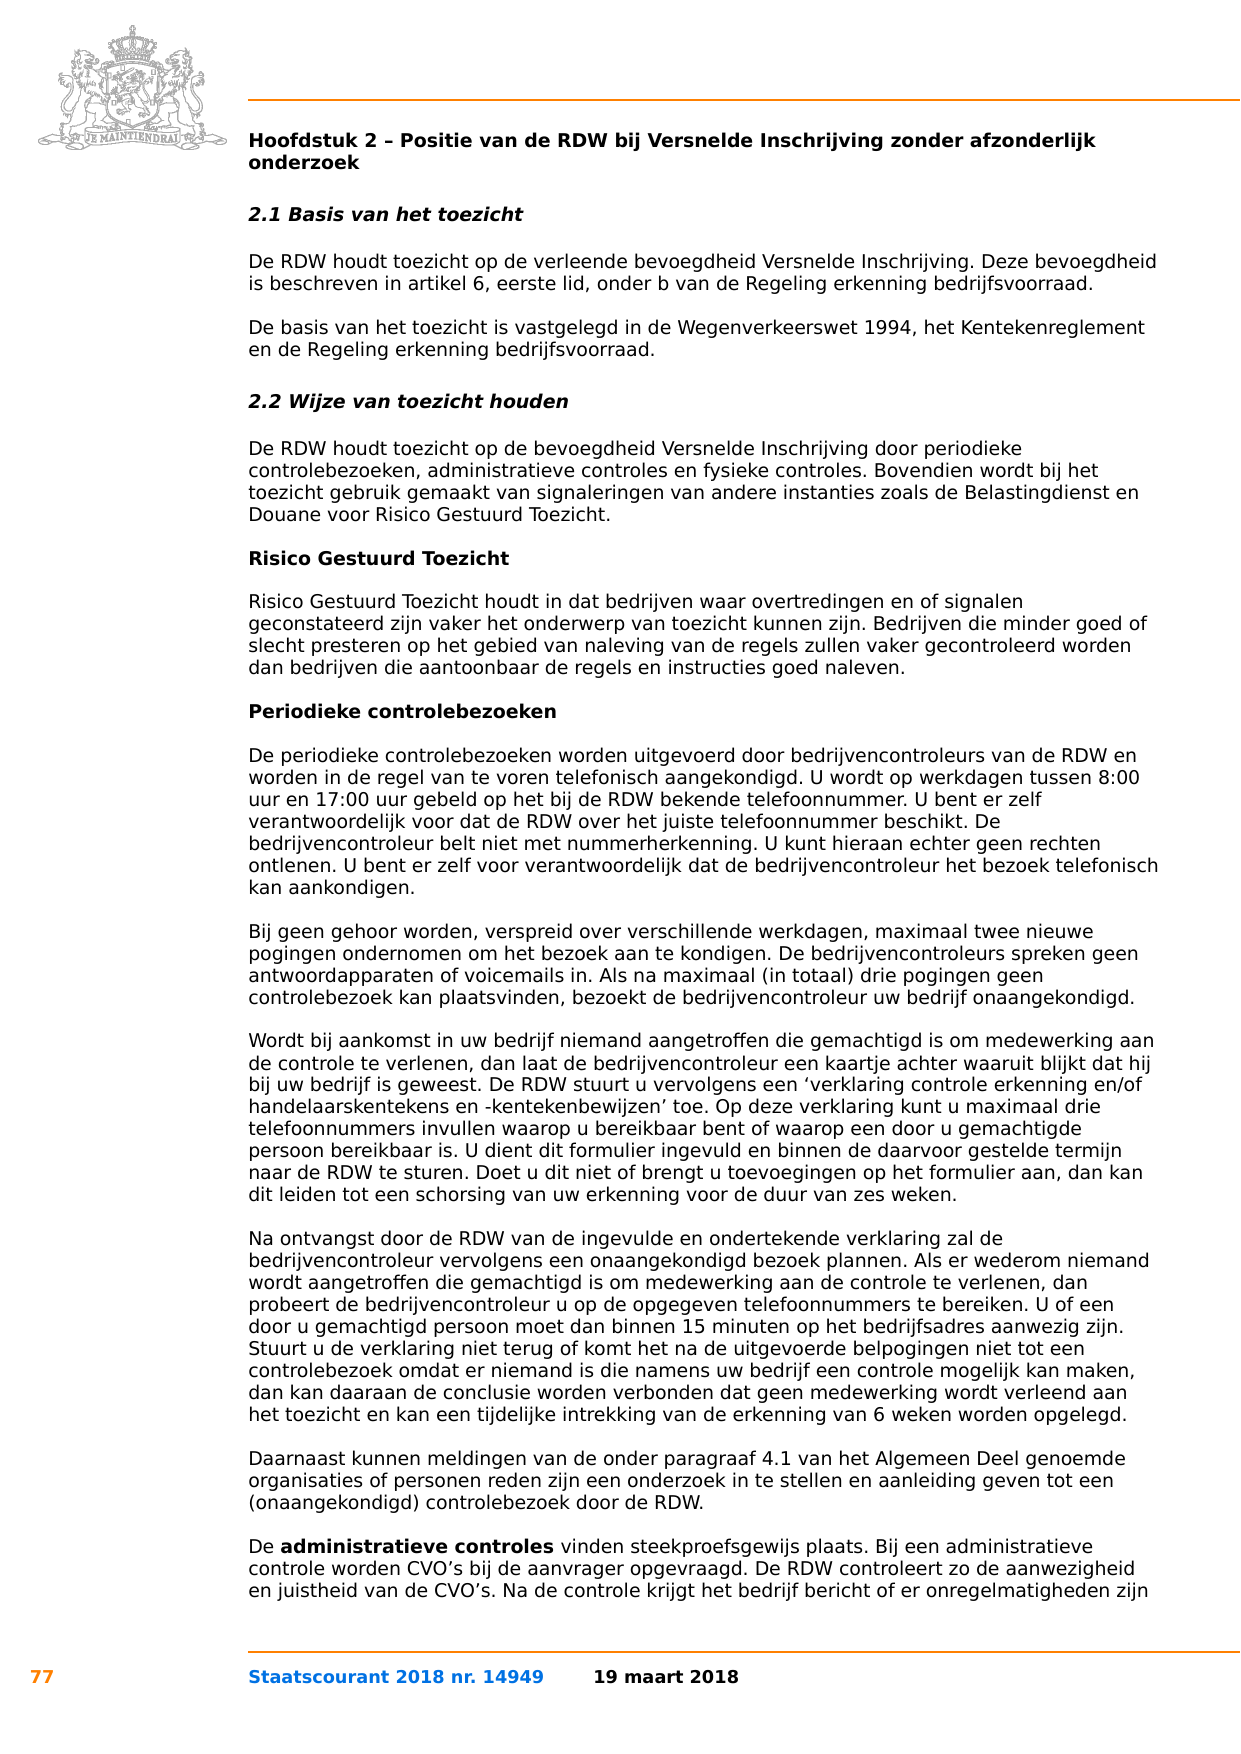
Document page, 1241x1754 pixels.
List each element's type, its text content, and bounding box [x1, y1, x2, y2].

text De RDW houdt toezicht op de bevoegdheid Versnelde Inschrijving door periodieke controlebezoeken, administratieve controles en fysieke controles. Bovendien wordt bij het toezicht gebruik gemaakt van signaleringen van andere instanties zoals de Belastingdienst en Douane voor Risico Gestuurd Toezicht. [248, 438, 1163, 526]
text Risico Gestuurd Toezicht houdt in dat bedrijven waar overtredingen en of signalen geconstateerd zijn vaker het onderwerp van toezicht kunnen zijn. Bedrijven die minder goed of slecht presteren op het gebied van naleving van de regels zullen vaker gecontroleerd worden dan bedrijven die aantoonbaar de regels en instructies goed naleven. [248, 591, 1163, 679]
picture [38, 25, 227, 150]
subtitle Periodieke controlebezoeken [248, 701, 1163, 723]
subtitle 2.2 Wijze van toezicht houden [248, 391, 1163, 413]
text De periodieke controlebezoeken worden uitgevoerd door bedrijvencontroleurs van de RDW en worden in de regel van te voren telefonisch aangekondigd. U wordt op werkdagen tussen 8:00 uur en 17:00 uur gebeld op het bij de RDW bekende telefoonnummer. U bent er zelf verantwoordelijk voor dat de RDW over het juiste telefoonnummer beschikt. De bedrijvencontroleur belt niet met nummerherkenning. U kunt hieraan echter geen rechten ontlenen. U bent er zelf voor verantwoordelijk dat de bedrijvencontroleur het bezoek telefonisch kan aankondigen. [248, 745, 1163, 899]
subtitle Risico Gestuurd Toezicht [248, 547, 1163, 569]
subtitle Hoofdstuk 2 – Positie van de RDW bij Versnelde Inschrijving zonder afzonderlijk onderzoek [248, 130, 1163, 174]
text Daarnaast kunnen meldingen van de onder paragraaf 4.1 van het Algemeen Deel genoemde organisaties of personen reden zijn een onderzoek in te stellen en aanleiding geven tot een (onaangekondigd) controlebezoek door de RDW. [248, 1448, 1163, 1514]
text De RDW houdt toezicht op de verleende bevoegdheid Versnelde Inschrijving. Deze bevoegdheid is beschreven in artikel 6, eerste lid, onder b van de Regeling erkenning bedrijfsvoorraad. [248, 251, 1163, 295]
text Wordt bij aankomst in uw bedrijf niemand aangetroffen die gemachtigd is om medewerking aan de controle te verlenen, dan laat de bedrijvencontroleur een kaartje achter waaruit blijkt dat hij bij uw bedrijf is geweest. De RDW stuurt u vervolgens een ‘verklaring controle erkenning en/of handelaarskentekens en -kentekenbewijzen’ toe. Op deze verklaring kunt u maximaal drie telefoonnummers invullen waarop u bereikbaar bent of waarop een door u gemachtigde persoon bereikbaar is. U dient dit formulier ingevuld en binnen de daarvoor gestelde termijn naar de RDW te sturen. Doet u dit niet of brengt u toevoegingen op het formulier aan, dan kan dit leiden tot een schorsing van uw erkenning voor de duur van zes weken. [248, 1030, 1163, 1206]
text De administratieve controles vinden steekproefsgewijs plaats. Bij een administratieve controle worden CVO’s bij de aanvrager opgevraagd. De RDW controleert zo de aanwezigheid en juistheid van de CVO’s. Na de controle krijgt het bedrijf bericht of er onregelmatigheden zijn [248, 1536, 1163, 1602]
text Na ontvangst door de RDW van de ingevulde en ondertekende verklaring zal de bedrijvencontroleur vervolgens een onaangekondigd bezoek plannen. Als er wederom niemand wordt aangetroffen die gemachtigd is om medewerking aan de controle te verlenen, dan probeert de bedrijvencontroleur u op de opgegeven telefoonnummers te bereiken. U of een door u gemachtigd persoon moet dan binnen 15 minuten op het bedrijfsadres aanwezig zijn. Stuurt u de verklaring niet terug of komt het na de uitgevoerde belpogingen niet tot een controlebezoek omdat er niemand is die namens uw bedrijf een controle mogelijk kan maken, dan kan daaraan de conclusie worden verbonden dat geen medewerking wordt verleend aan het toezicht en kan een tijdelijke intrekking van de erkenning van 6 weken worden opgelegd. [248, 1228, 1163, 1426]
subtitle 2.1 Basis van het toezicht [248, 204, 1163, 226]
text Bij geen gehoor worden, verspreid over verschillende werkdagen, maximaal twee nieuwe pogingen ondernomen om het bezoek aan te kondigen. De bedrijvencontroleurs spreken geen antwoordapparaten of voicemails in. Als na maximaal (in totaal) drie pogingen geen controlebezoek kan plaatsvinden, bezoekt de bedrijvencontroleur uw bedrijf onaangekondigd. [248, 921, 1163, 1008]
text De basis van het toezicht is vastgelegd in de Wegenverkeerswet 1994, het Kentekenreglement en de Regeling erkenning bedrijfsvoorraad. [248, 317, 1163, 361]
